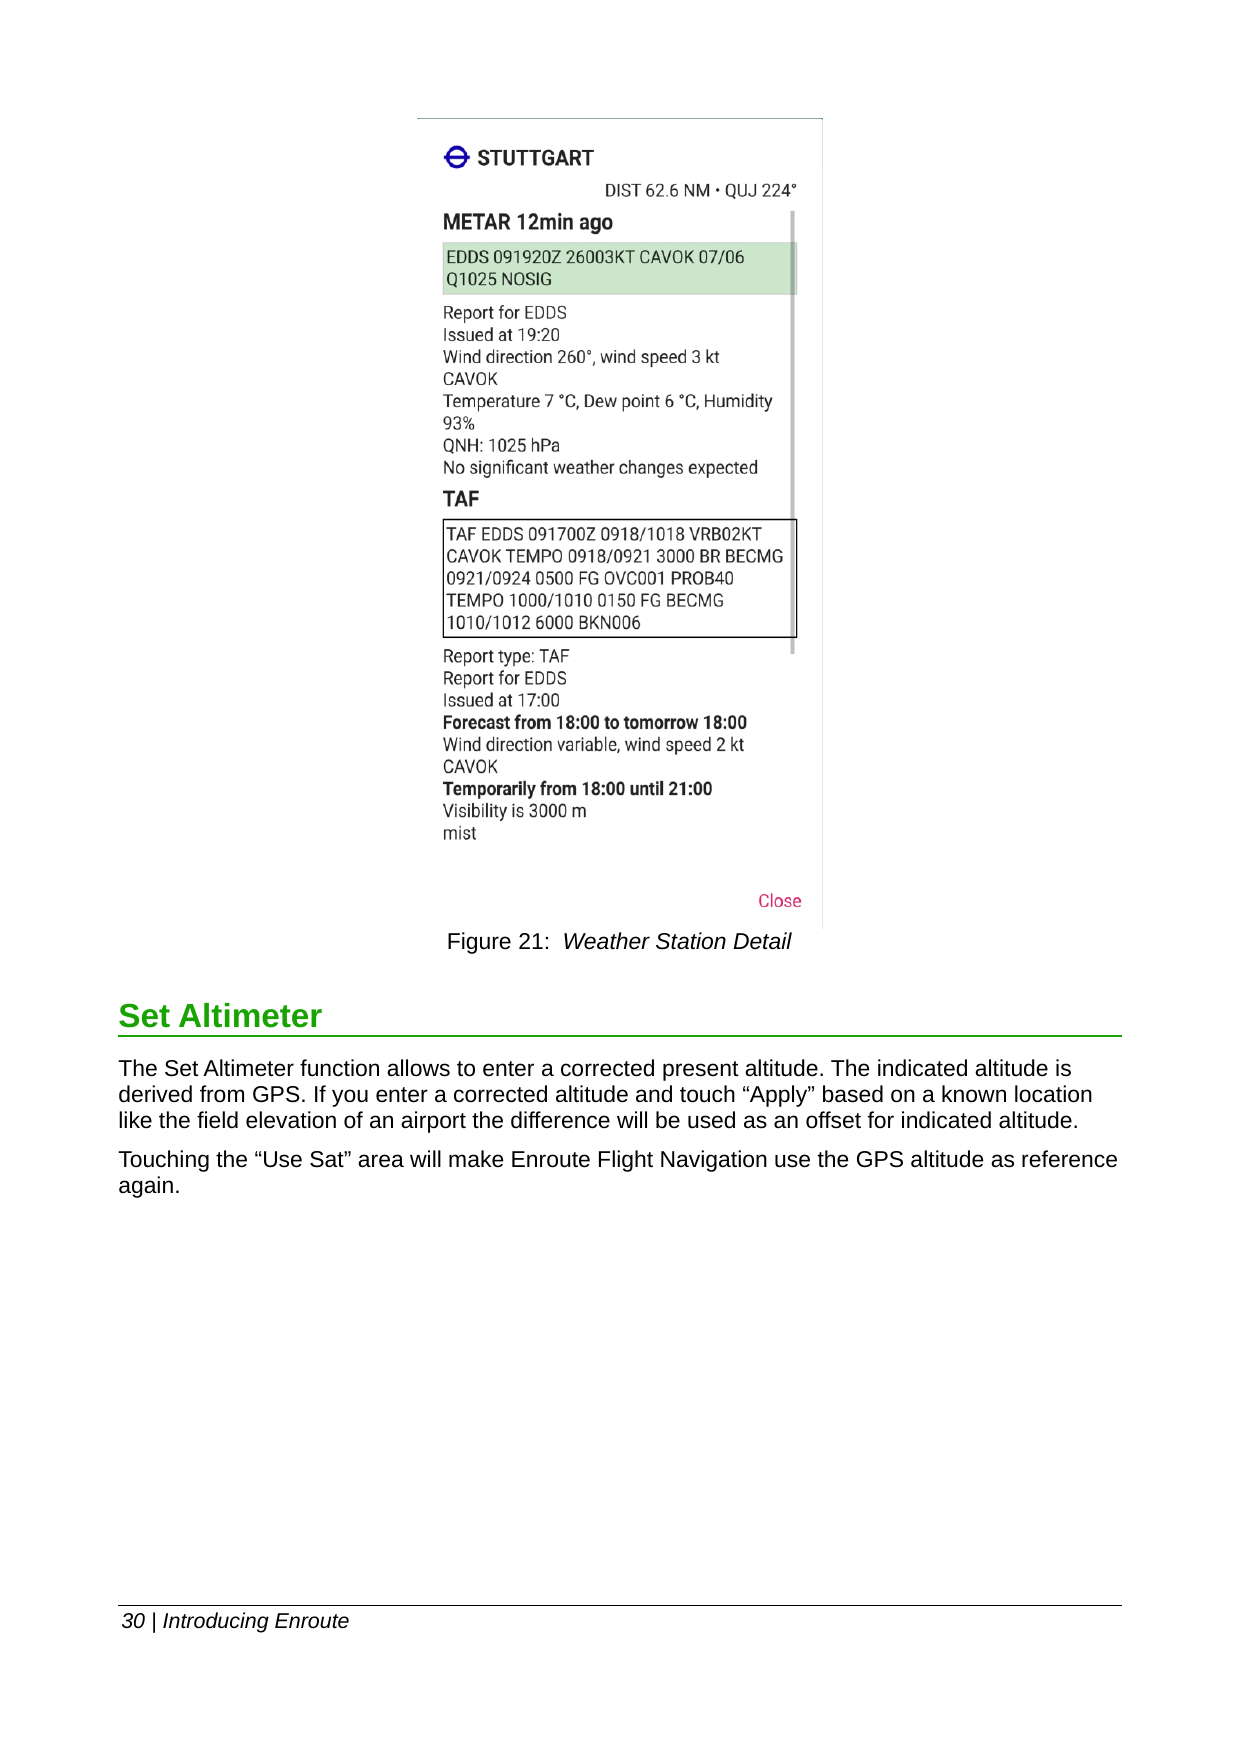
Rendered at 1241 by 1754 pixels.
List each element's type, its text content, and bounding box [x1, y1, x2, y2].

text Figure 21: Weather Station Detail [118, 929, 1122, 954]
subtitle Set Altimeter [118, 996, 1122, 1035]
subtitle Touching the “Use Sat” area will make Enroute Flight Navigation use the GPS altitude as reference again. [118, 1146, 1122, 1199]
subtitle The Set Altimeter function allows to enter a corrected present altitude. The indicated altitude is derived from GPS. If you enter a corrected altitude and touch “Apply” based on a known location like the field elevation of an airport the difference will be used as an offset for indicated altitude. [118, 1054, 1122, 1134]
picture [417, 118, 823, 929]
